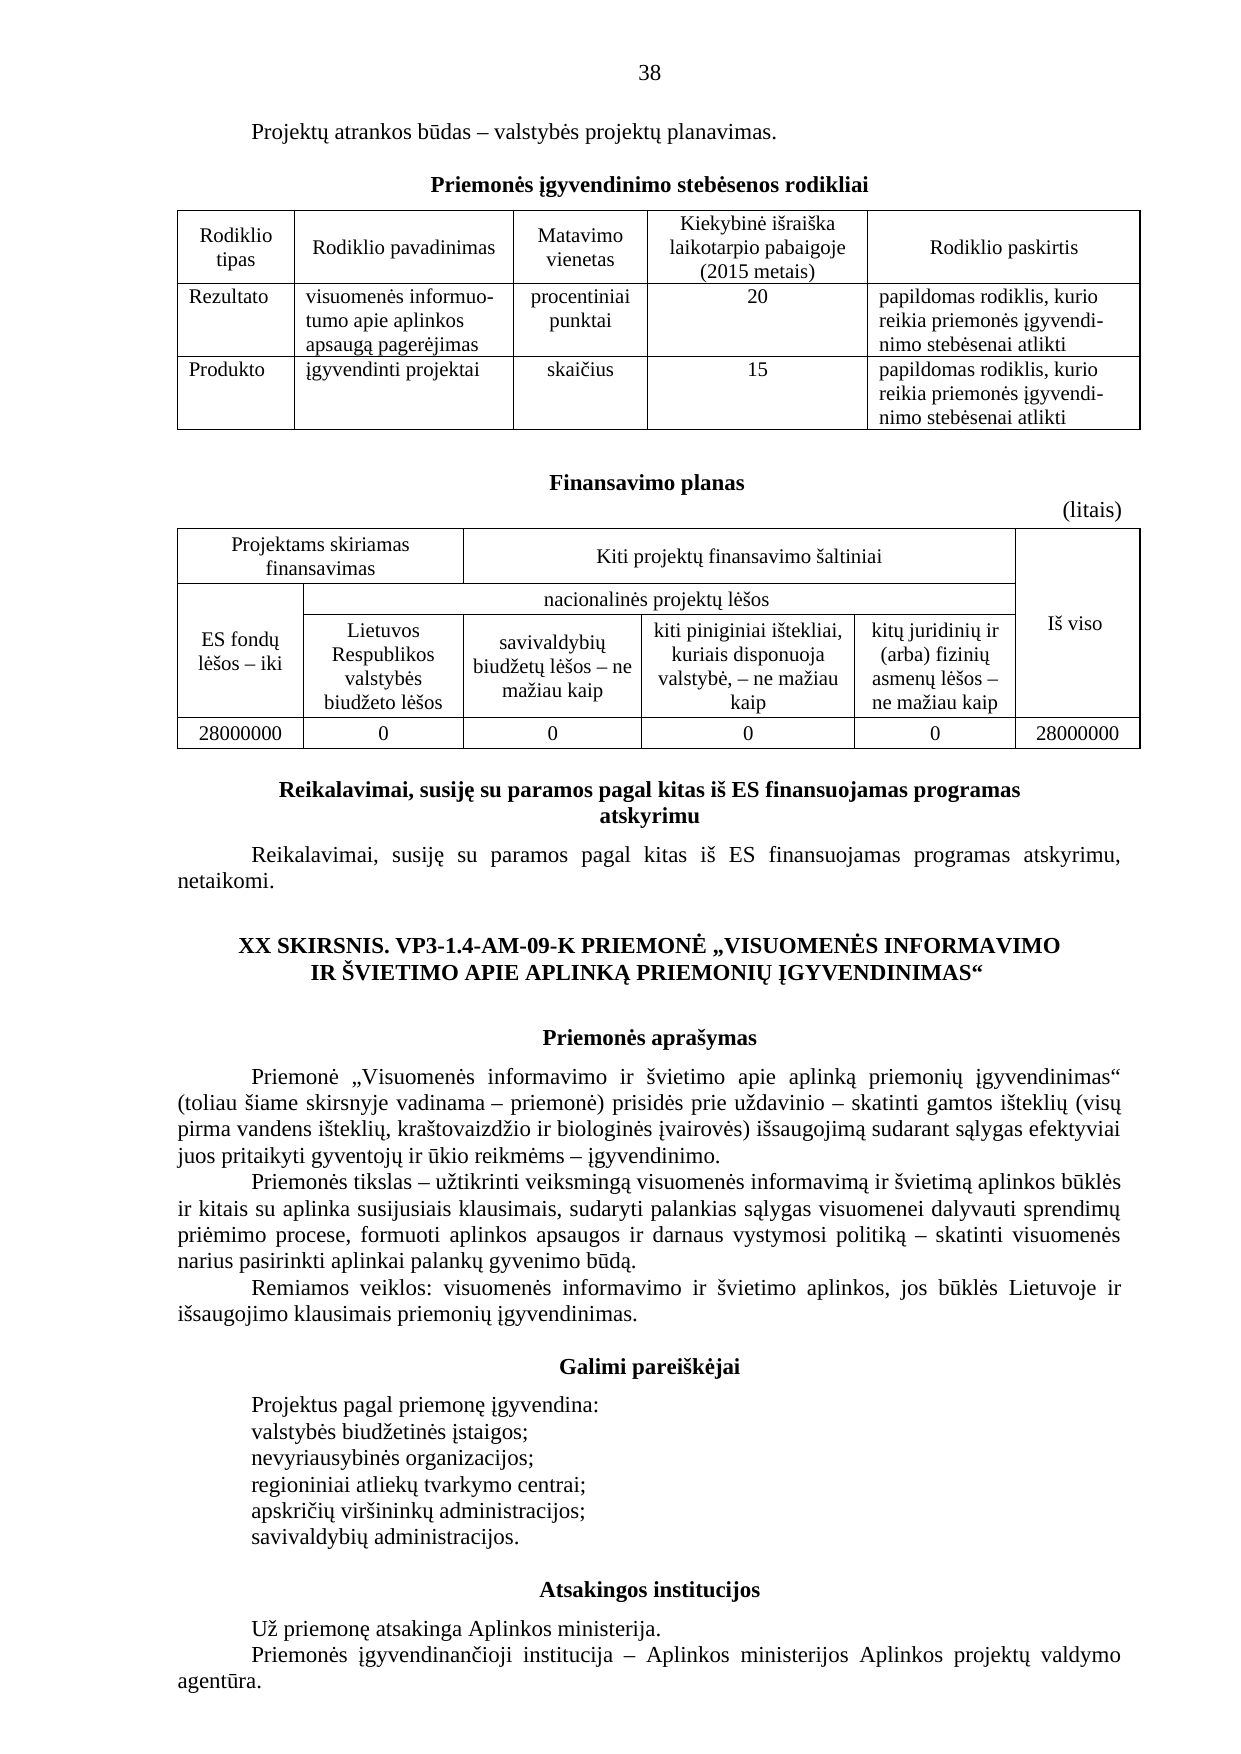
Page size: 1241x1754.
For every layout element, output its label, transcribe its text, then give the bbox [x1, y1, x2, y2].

text Galimi pareiškėjai [177, 1353, 1122, 1379]
table_header Kiti projektų finansavimo šaltiniai [464, 529, 1015, 583]
table_cell Rezultato [178, 284, 294, 356]
text Projektų atrankos būdas – valstybės projektų planavimas. [177, 118, 1122, 144]
table_cell 15 [648, 357, 867, 429]
text Priemonė „Visuomenės informavimo ir švietimo apie aplinką priemonių įgyvendinimas“ (toliau šiame skirsnyje vadinama – priemonė) prisidės prie uždavinio – skatinti gamtos išteklių (visų pirma vandens išteklių, kraštovaizdžio ir biologinės įvairovės) išsaugojimą sudarant sąlygas efektyviai juos pritaikyti gyventojų ir ūkio reikmėms – įgyvendinimo. [177, 1063, 1122, 1168]
table_cell visuomenės informuo­tumo apie aplinkos apsaugą pagerėjimas [295, 284, 513, 356]
text Priemonės tikslas – užtikrinti veiksmingą visuomenės informavimą ir švietimą aplinkos būklės ir kitais su aplinka susijusiais klausimais, sudaryti palankias sąlygas visuomenei dalyvauti sprendimų priėmimo procese, formuoti aplinkos apsaugos ir darnaus vystymosi politiką – skatinti visuomenės narius pasirinkti aplinkai palankų gyvenimo būdą. [177, 1168, 1122, 1274]
table_cell Lietuvos Respublikos valstybės biudžeto lėšos [304, 615, 463, 717]
table_cell 0 [464, 718, 641, 748]
table_cell 0 [304, 718, 463, 748]
table_cell ES fondų lėšos – iki [178, 584, 303, 717]
text Priemonės įgyvendinimo stebėsenos rodikliai [177, 171, 1122, 197]
text (litais) [177, 496, 1122, 522]
text savivaldybių administracijos. [177, 1523, 1122, 1550]
table_cell įgyvendinti projektai [295, 357, 513, 429]
text Finansavimo planas [177, 469, 1122, 496]
table_header Rodiklio paskirtis [868, 211, 1139, 283]
table_cell papildomas rodiklis, kurio reikia priemonės įgyvendi­nimo stebėsenai atlikti [868, 357, 1139, 429]
text Reikalavimai, susiję su paramos pagal kitas iš ES finansuojamas programas atskyrimu [177, 776, 1122, 828]
table_cell kiti piniginiai ištekliai, kuriais disponuoja valstybė, – ne mažiau kaip [642, 615, 854, 717]
table_header Iš viso [1016, 529, 1139, 717]
table_cell 0 [855, 718, 1015, 748]
text XX SKIRSNIS. VP3-1.4-AM-09-K PRIEMONĖ „VISUOMENĖS INFORMAVIMO IR ŠVIETIMO APIE APLINKĄ PRIEMONIŲ ĮGYVENDINIMAS“ [177, 932, 1122, 985]
table_cell procentiniai punktai [514, 284, 647, 356]
text Už priemonę atsakinga Aplinkos ministerija. [177, 1615, 1122, 1641]
text valstybės biudžetinės įstaigos; [177, 1418, 1122, 1444]
text Priemonės įgyvendinančioji institucija – Aplinkos ministerijos Aplinkos projektų valdymo agentūra. [177, 1641, 1122, 1694]
table_cell Produkto [178, 357, 294, 429]
text Reikalavimai, susiję su paramos pagal kitas iš ES finansuojamas programas atskyrimu, netaikomi. [177, 841, 1122, 893]
text nevyriausybinės organizacijos; [177, 1444, 1122, 1471]
text Projektus pagal priemonę įgyvendina: [177, 1392, 1122, 1418]
table_header Rodiklio pavadinimas [295, 211, 513, 283]
text regioniniai atliekų tvarkymo centrai; [177, 1471, 1122, 1497]
table_header Matavimo vienetas [514, 211, 647, 283]
text Priemonės aprašymas [177, 1024, 1122, 1050]
table_cell skaičius [514, 357, 647, 429]
text Atsakingos institucijos [177, 1576, 1122, 1602]
table_cell kitų juridinių ir (arba) fizinių asmenų lėšos – ne mažiau kaip [855, 615, 1015, 717]
table_cell papildomas rodiklis, kurio reikia priemonės įgyvendi­nimo stebėsenai atlikti [868, 284, 1139, 356]
table_cell 28000000 [1016, 718, 1139, 748]
text apskričių viršininkų administracijos; [177, 1497, 1122, 1523]
table_cell nacionalinės projektų lėšos [304, 584, 1015, 614]
table_header Rodiklio tipas [178, 211, 294, 283]
table_header Projektams skiriamas finansavimas [178, 529, 463, 583]
table_cell 20 [648, 284, 867, 356]
table_cell 0 [642, 718, 854, 748]
table_cell 28000000 [178, 718, 303, 748]
text Remiamos veiklos: visuomenės informavimo ir švietimo aplinkos, jos būklės Lietuvoje ir išsaugojimo klausimais priemonių įgyvendinimas. [177, 1274, 1122, 1326]
table_cell savivaldybių biudžetų lėšos – ne mažiau kaip [464, 615, 641, 717]
table_header Kiekybinė išraiška laikotarpio pabaigoje (2015 metais) [648, 211, 867, 283]
